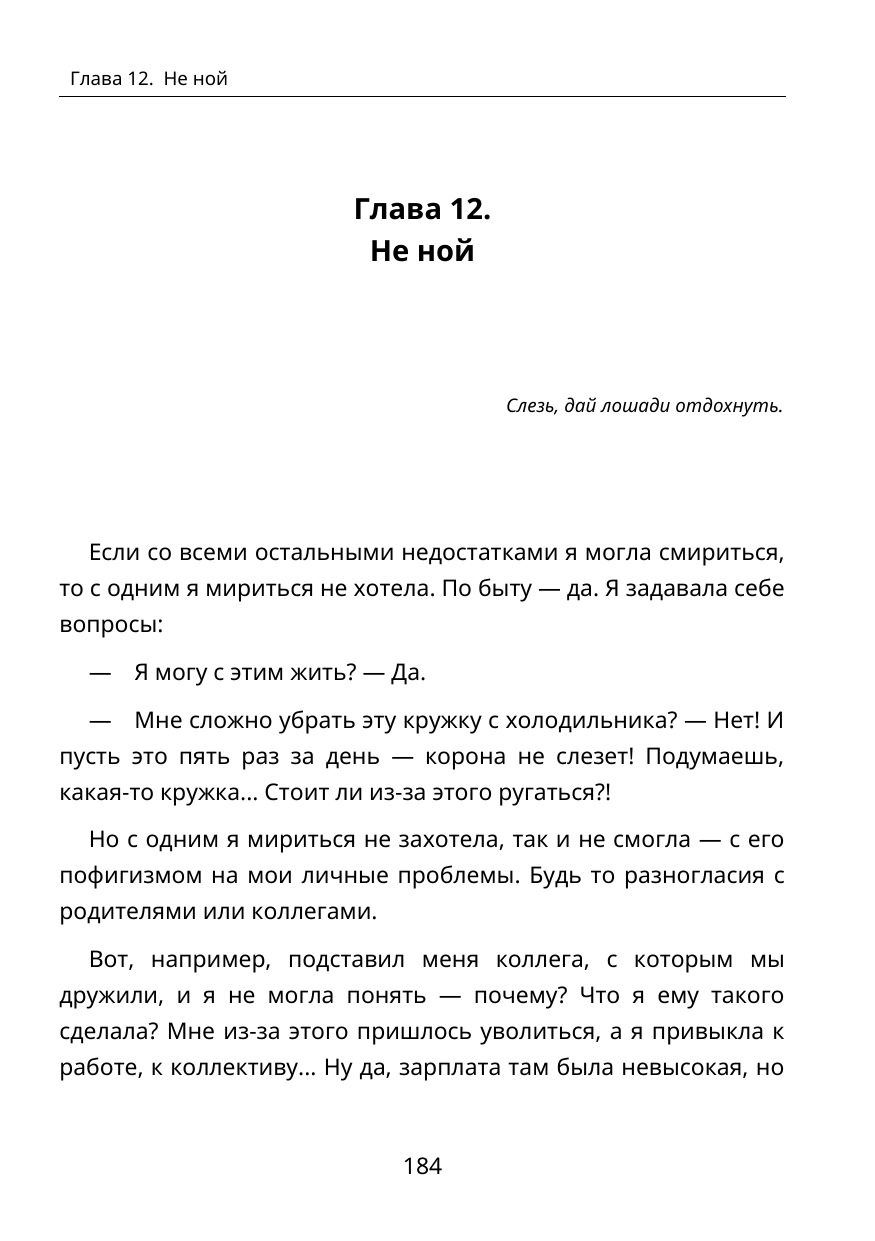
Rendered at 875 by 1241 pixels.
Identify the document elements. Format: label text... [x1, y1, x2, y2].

list Мне сложно убрать эту кружку с холодильника? — Нет! И пусть это пять раз за день — корона не слезет! Подумаешь, какая-то кружка... Стоит ли из-за этого ругаться?! [59, 704, 786, 807]
text Но с одним я мириться не захотела, так и не смогла — с его пофигизмом на мои личные проблемы. Будь то разногласия с родителями или коллегами. [59, 823, 786, 926]
subtitle Глава 12. Не ной [59, 185, 786, 270]
list Я могу с этим жить? — Да. [59, 656, 786, 687]
text Если со всеми остальными недостатками я могла смириться, то с одним я мириться не хотела. По быту — да. Я задавала себе вопросы: [59, 536, 786, 639]
text Слезь, дай лошади отдохнуть. [295, 388, 786, 418]
text Вот, например, подставил меня коллега, с которым мы дружили, и я не могла понять — почему? Что я ему такого сделала? Мне из-за этого пришлось уволиться, а я привыкла к работе, к коллективу... Ну да, зарплата там была невысокая, но [59, 943, 786, 1082]
